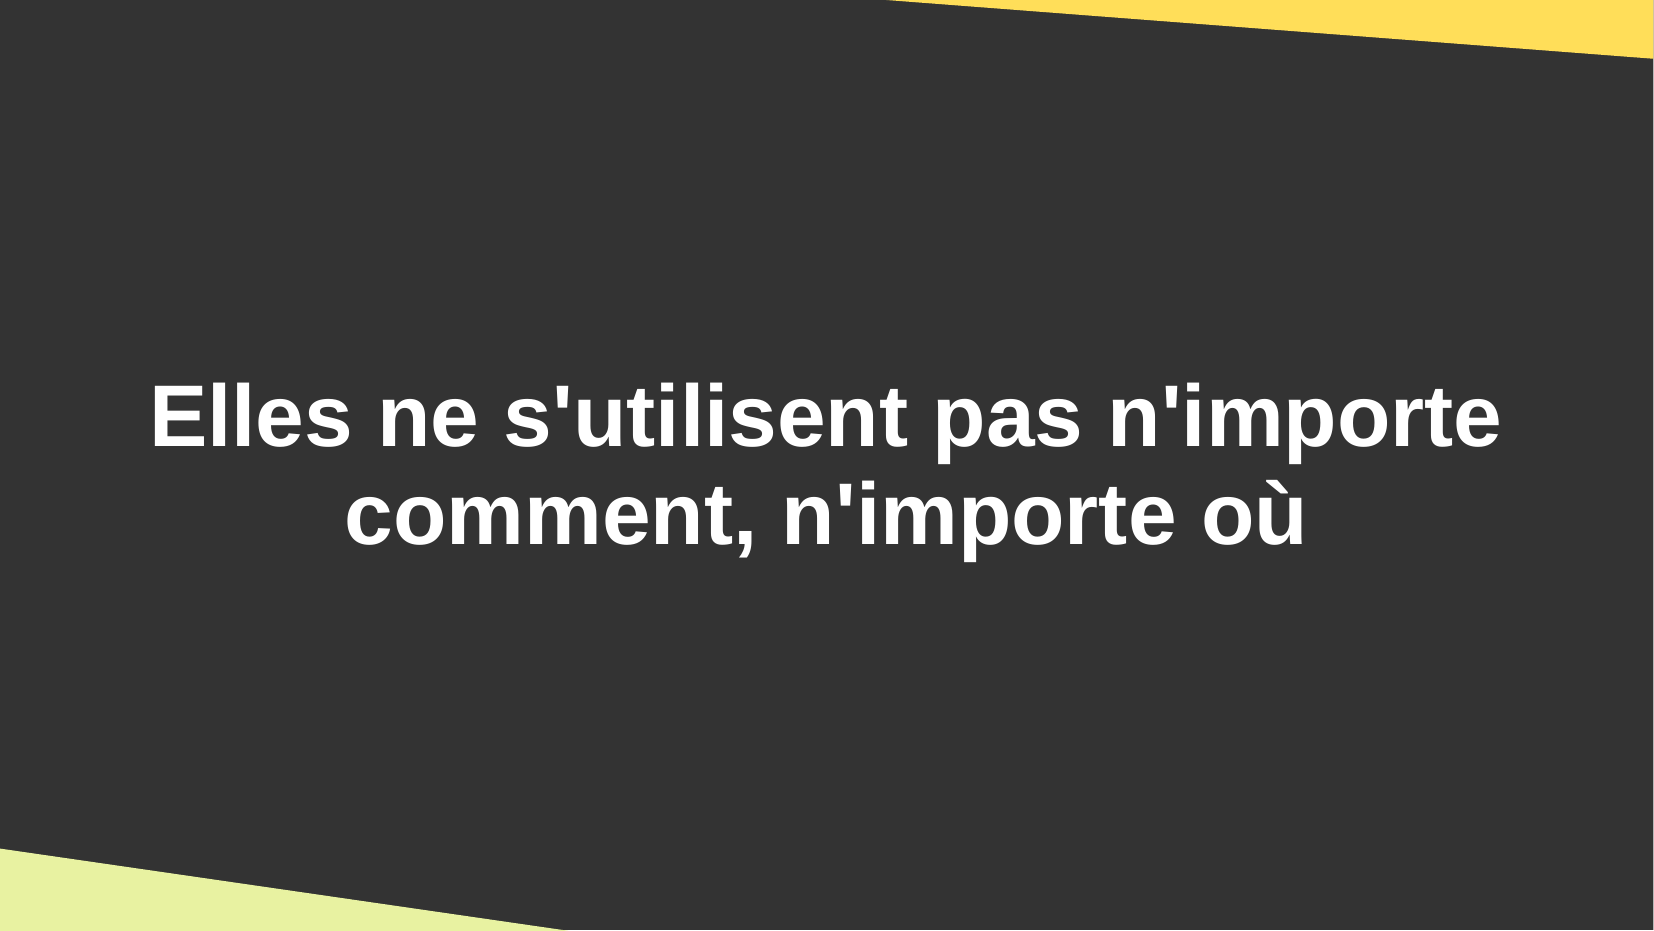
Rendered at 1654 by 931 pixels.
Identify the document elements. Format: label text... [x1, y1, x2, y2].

text_box [0, 848, 570, 931]
title Elles ne s'utilisent pas n'importe comment, n'importe où [31, 367, 1622, 588]
text_box [886, 0, 1654, 59]
